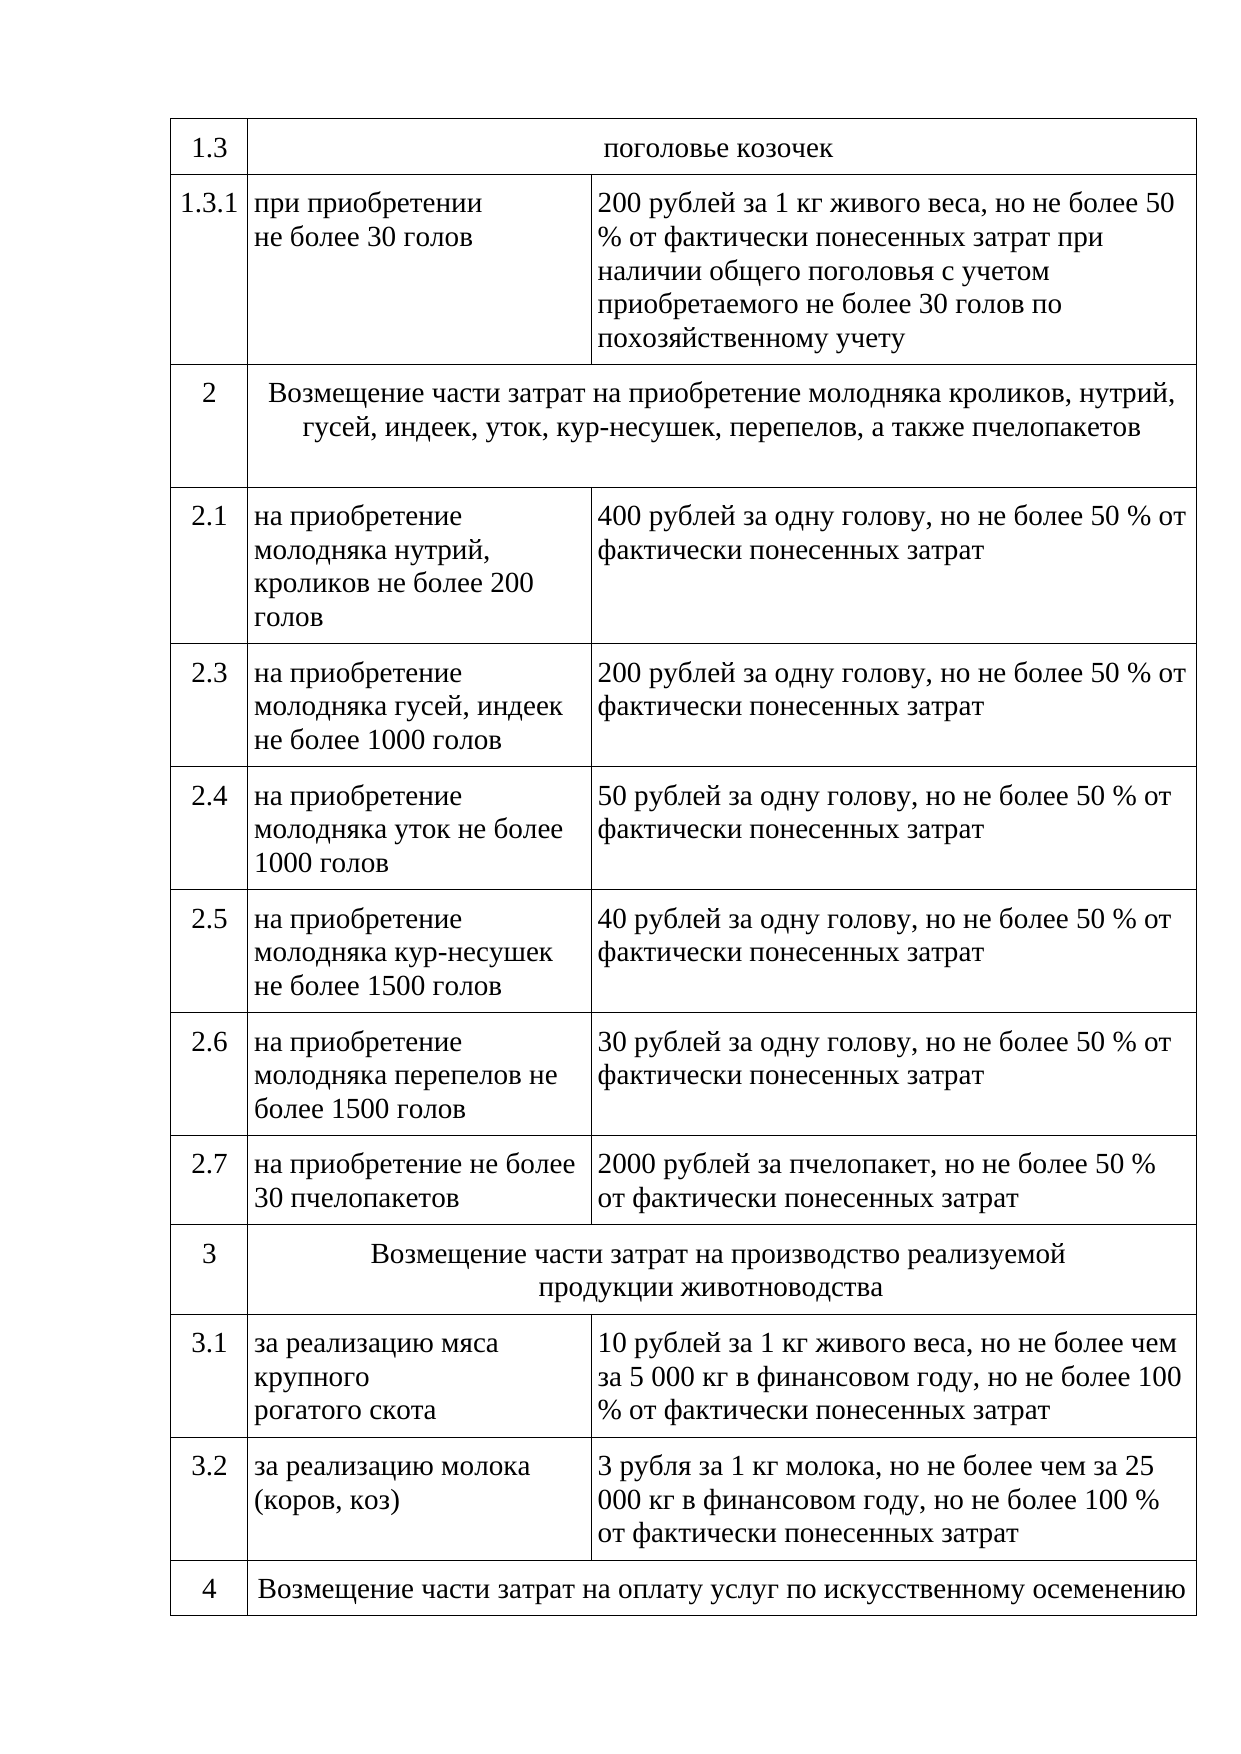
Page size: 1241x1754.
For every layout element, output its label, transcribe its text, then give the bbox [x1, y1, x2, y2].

table_cell 3.1 [171, 1315, 247, 1437]
table_cell поголовье козочек [248, 119, 1196, 174]
table_cell за реализацию молока (коров, коз) [248, 1438, 591, 1559]
table_cell 30 рублей за одну голову, но не более 50 % от фактически понесенных затрат [592, 1013, 1196, 1135]
table_cell 2.7 [171, 1136, 247, 1224]
table_cell 50 рублей за одну голову, но не более 50 % от фактически понесенных затрат [592, 767, 1196, 889]
table_cell на приобретение молодняка уток не более 1000 голов [248, 767, 591, 889]
table_cell 10 рублей за 1 кг живого веса, но не более чем за 5 000 кг в финансовом году, но не более 100 % от фактически понесенных затрат [592, 1315, 1196, 1437]
table_cell Возмещение части затрат на производство реализуемой продукции животноводства [248, 1225, 1196, 1314]
table_cell Возмещение части затрат на оплату услуг по искусственному осеменению [248, 1561, 1196, 1615]
table_cell на приобретение не более 30 пчелопакетов [248, 1136, 591, 1224]
table_cell 200 рублей за 1 кг живого веса, но не более 50 % от фактически понесенных затрат при наличии общего поголовья с учетом приобретаемого не более 30 голов по похозяйственному учету [592, 175, 1196, 364]
table_cell 400 рублей за одну голову, но не более 50 % от фактически понесенных затрат [592, 488, 1196, 643]
table_cell 2.5 [171, 890, 247, 1012]
table_cell 2.6 [171, 1013, 247, 1135]
table_cell 3 рубля за 1 кг молока, но не более чем за 25 000 кг в финансовом году, но не более 100 % от фактически понесенных затрат [592, 1438, 1196, 1559]
table_cell при приобретении не более 30 голов [248, 175, 591, 364]
table_cell 3.2 [171, 1438, 247, 1559]
table_cell на приобретение молодняка кур-несушек не более 1500 голов [248, 890, 591, 1012]
table_cell на приобретение молодняка перепелов не более 1500 голов [248, 1013, 591, 1135]
table_cell 3 [171, 1225, 247, 1314]
table_cell 2.3 [171, 644, 247, 766]
table_cell на приобретение молодняка гусей, индеек не более 1000 голов [248, 644, 591, 766]
table_cell 2 [171, 365, 247, 487]
table_cell 2.4 [171, 767, 247, 889]
table_cell 200 рублей за одну голову, но не более 50 % от фактически понесенных затрат [592, 644, 1196, 766]
table_cell Возмещение части затрат на приобретение молодняка кроликов, нутрий, гусей, индеек, уток, кур-несушек, перепелов, а также пчелопакетов [248, 365, 1196, 487]
table_cell 1.3.1 [171, 175, 247, 364]
table_cell 2.1 [171, 488, 247, 643]
table_cell 40 рублей за одну голову, но не более 50 % от фактически понесенных затрат [592, 890, 1196, 1012]
table_cell на приобретение молодняка нутрий, кроликов не более 200 голов [248, 488, 591, 643]
table_cell 4 [171, 1561, 247, 1615]
table_cell 1.3 [171, 119, 247, 174]
table_cell за реализацию мяса крупного рогатого скота [248, 1315, 591, 1437]
table_cell 2000 рублей за пчелопакет, но не более 50 % от фактически понесенных затрат [592, 1136, 1196, 1224]
